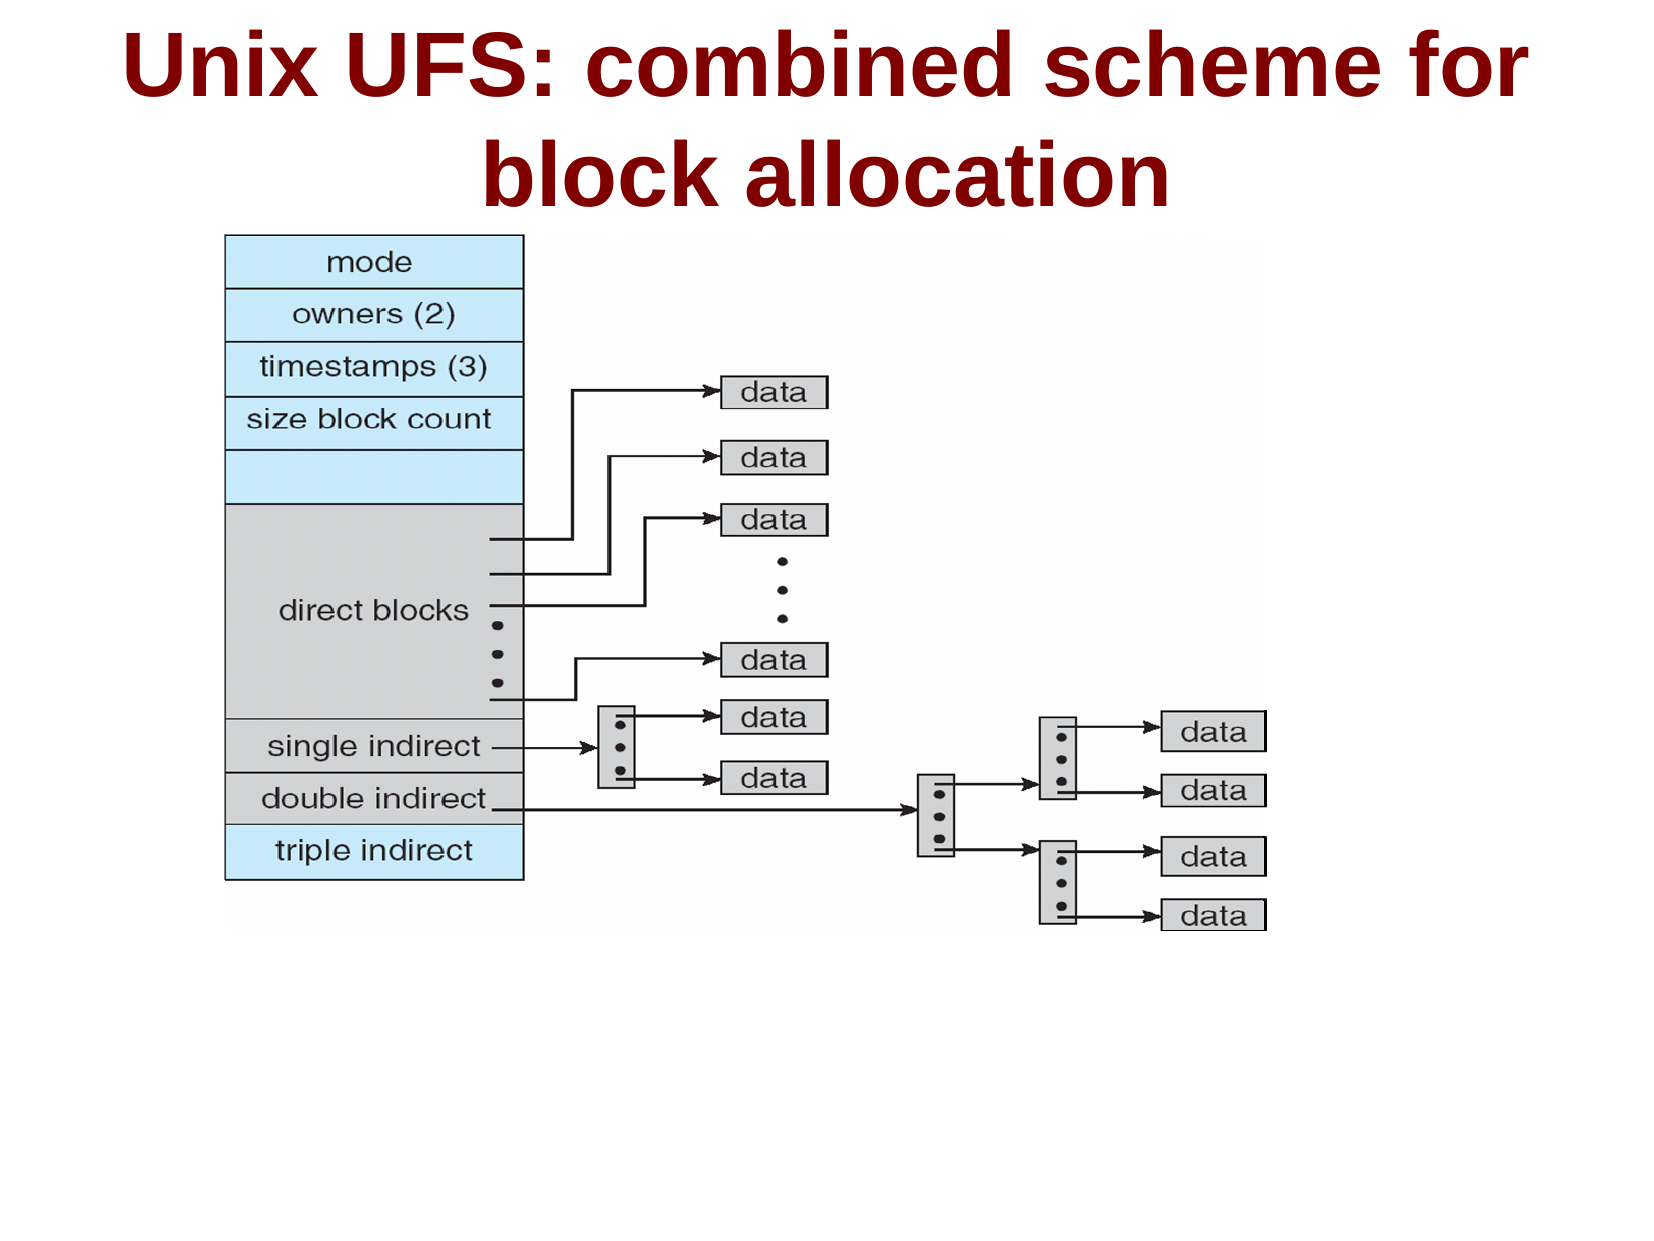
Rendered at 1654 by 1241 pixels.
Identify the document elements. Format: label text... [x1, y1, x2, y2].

picture [224, 234, 1267, 931]
title Unix UFS: combined scheme for block allocation [82, 12, 1571, 218]
